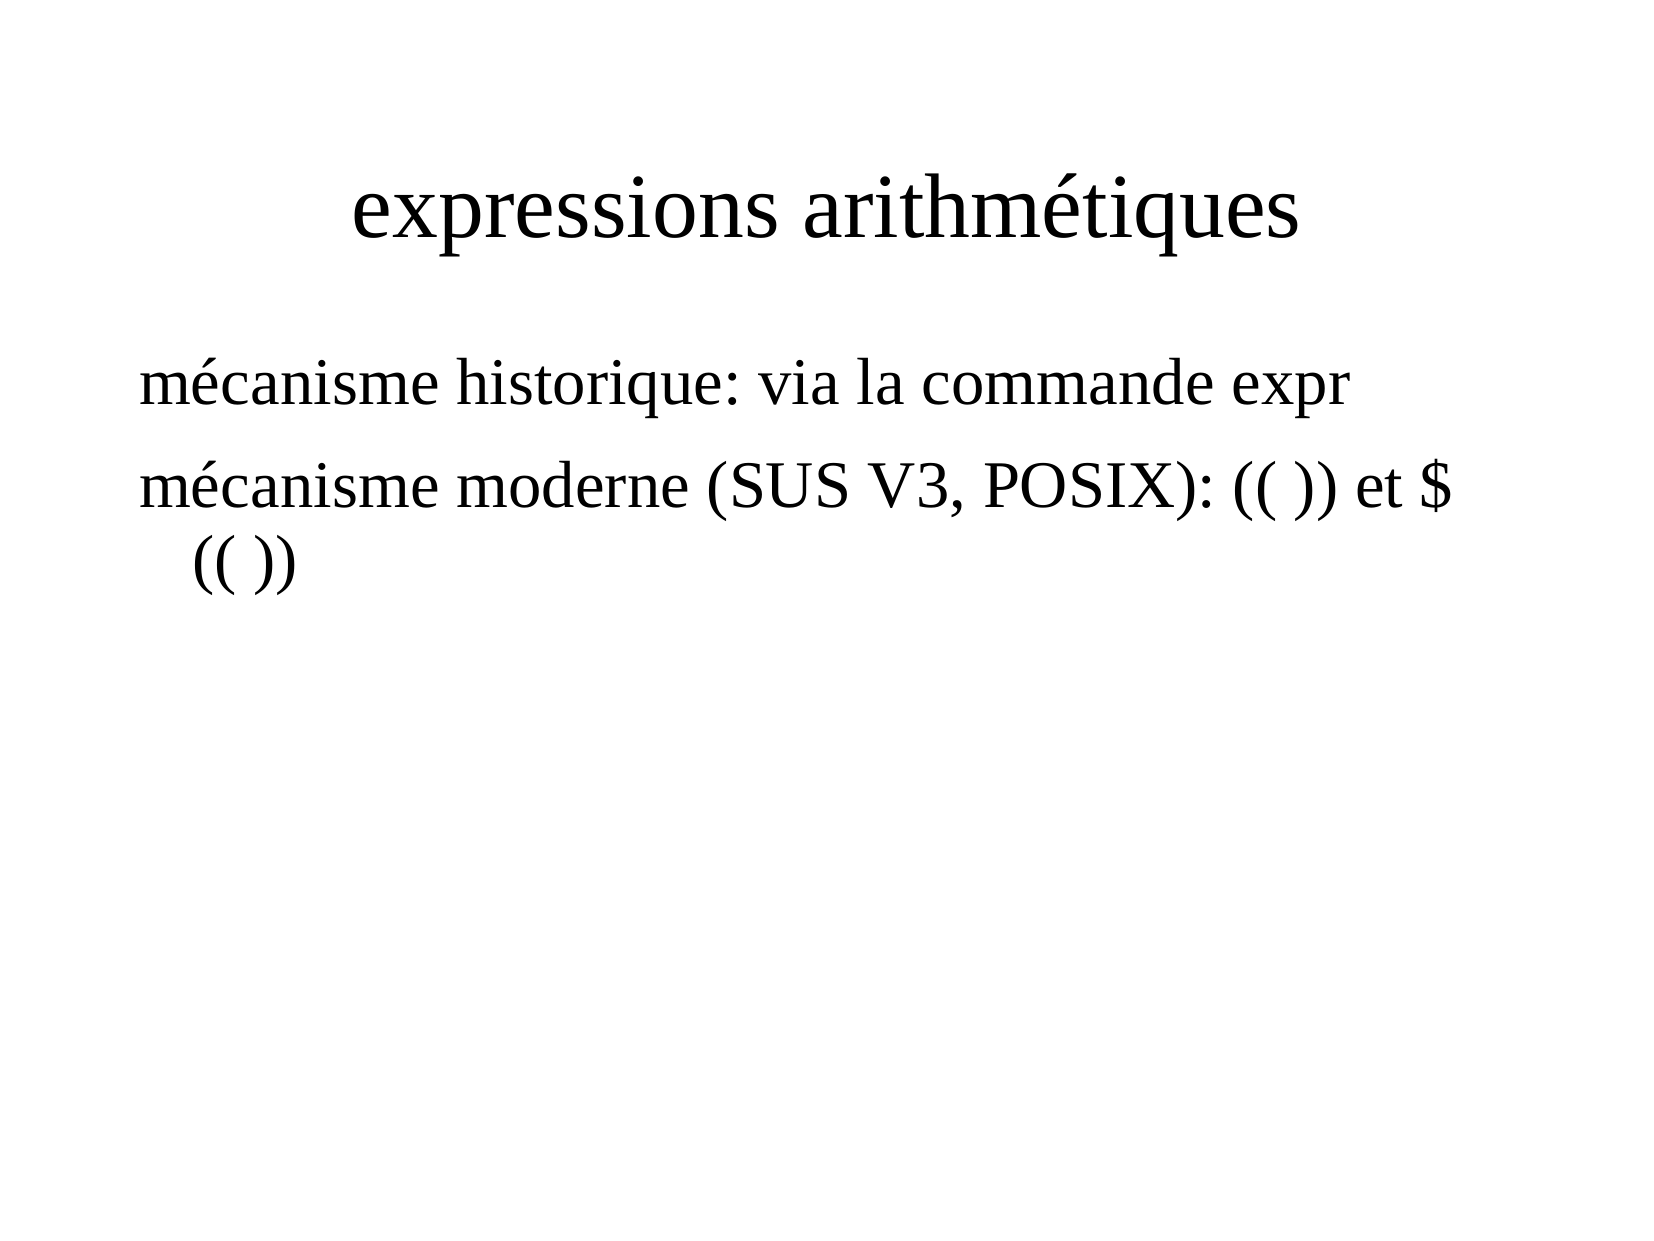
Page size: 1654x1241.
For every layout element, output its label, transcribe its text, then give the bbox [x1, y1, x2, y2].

title expressions arithmétiques [121, 102, 1534, 311]
list mécanisme historique: via la commande expr mécanisme moderne (SUS V3, POSIX): (( )) et $(( )) [121, 344, 1534, 1127]
